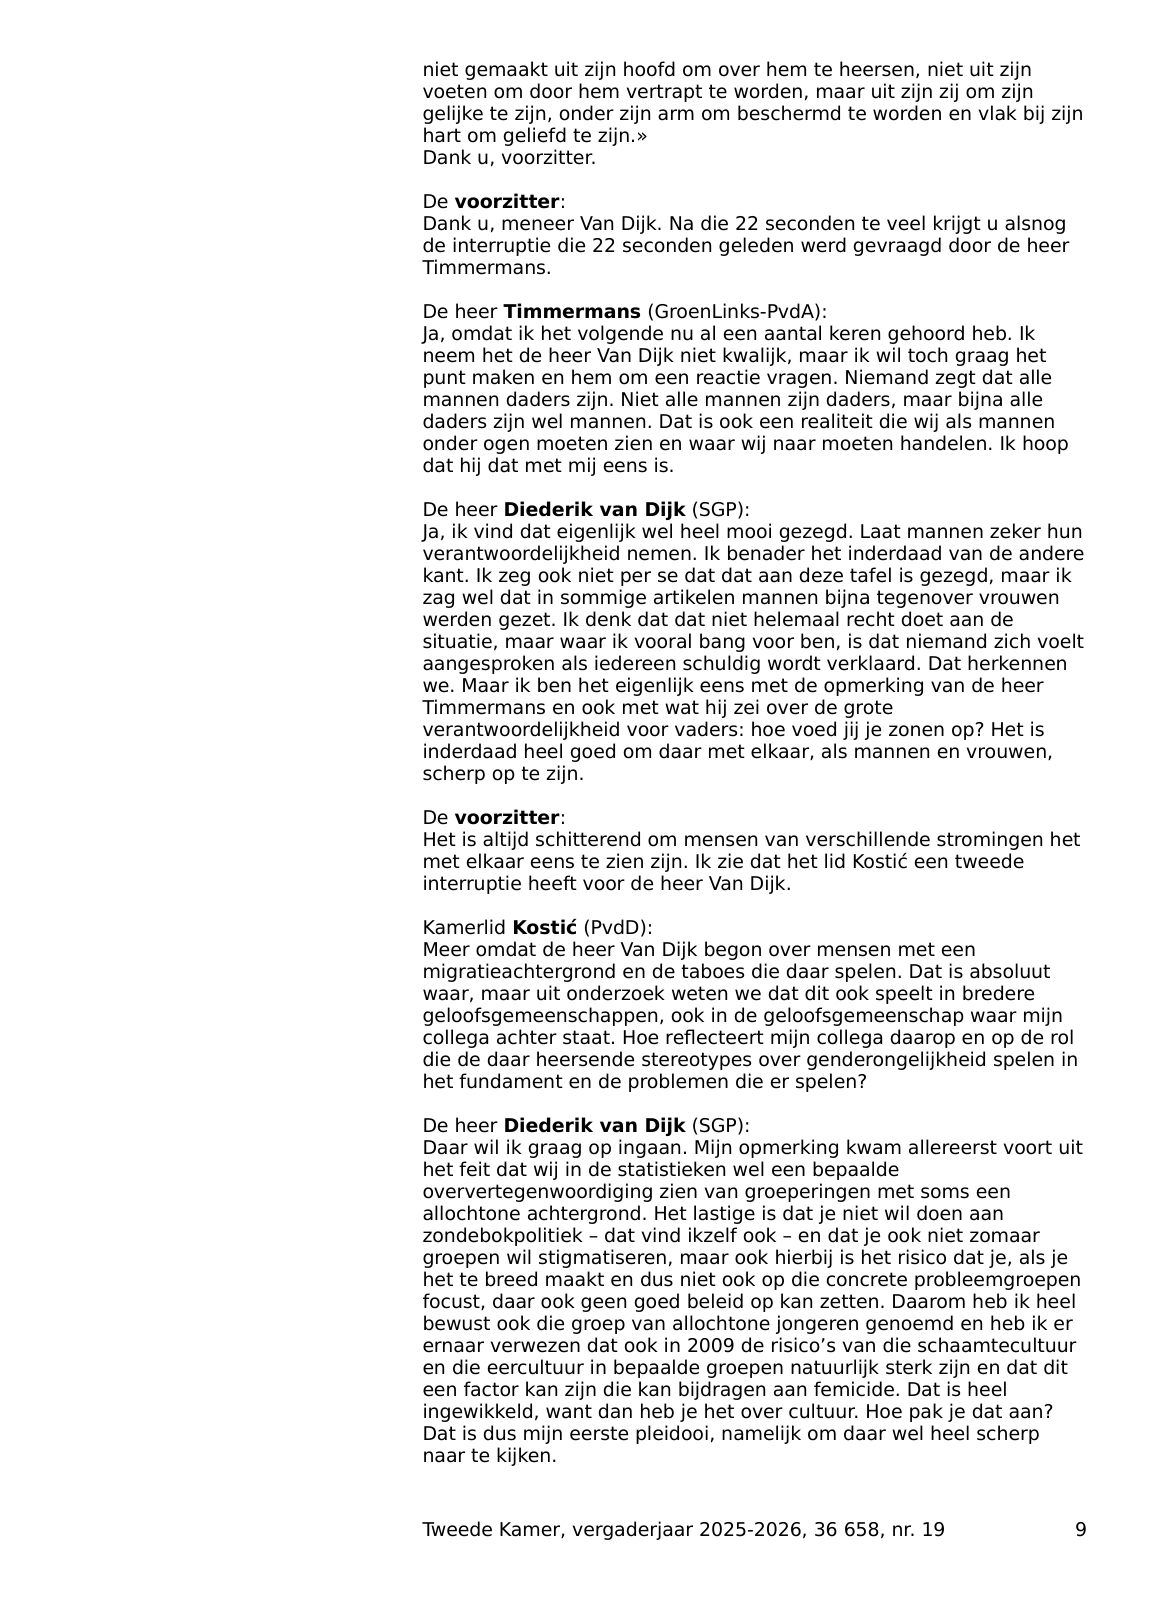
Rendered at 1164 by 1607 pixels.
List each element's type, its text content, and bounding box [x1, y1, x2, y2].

text Meer omdat de heer Van Dijk begon over mensen met een migratieachtergrond en de taboes die daar spelen. Dat is absoluut waar, maar uit onderzoek weten we dat dit ook speelt in bredere geloofsgemeenschappen, ook in de geloofsgemeenschap waar mijn collega achter staat. Hoe reflecteert mijn collega daarop en op de rol die de daar heersende stereotypes over genderongelijkheid spelen in het fundament en de problemen die er spelen? [422, 939, 1087, 1093]
text Ja, omdat ik het volgende nu al een aantal keren gehoord heb. Ik neem het de heer Van Dijk niet kwalijk, maar ik wil toch graag het punt maken en hem om een reactie vragen. Niemand zegt dat alle mannen daders zijn. Niet alle mannen zijn daders, maar bijna alle daders zijn wel mannen. Dat is ook een realiteit die wij als mannen onder ogen moeten zien en waar wij naar moeten handelen. Ik hoop dat hij dat met mij eens is. [422, 323, 1087, 477]
text Daar wil ik graag op ingaan. Mijn opmerking kwam allereerst voort uit het feit dat wij in de statistieken wel een bepaalde oververtegenwoordiging zien van groeperingen met soms een allochtone achtergrond. Het lastige is dat je niet wil doen aan zondebokpolitiek – dat vind ikzelf ook – en dat je ook niet zomaar groepen wil stigmatiseren, maar ook hierbij is het risico dat je, als je het te breed maakt en dus niet ook op die concrete probleemgroepen focust, daar ook geen goed beleid op kan zetten. Daarom heb ik heel bewust ook die groep van allochtone jongeren genoemd en heb ik er ernaar verwezen dat ook in 2009 de risico’s van die schaamtecultuur en die eercultuur in bepaalde groepen natuurlijk sterk zijn en dat dit een factor kan zijn die kan bijdragen aan femicide. Dat is heel ingewikkeld, want dan heb je het over cultuur. Hoe pak je dat aan? Dat is dus mijn eerste pleidooi, namelijk om daar wel heel scherp naar te kijken. [422, 1137, 1087, 1467]
text De heer Timmermans (GroenLinks-PvdA): [422, 301, 1087, 323]
text De heer Diederik van Dijk (SGP): [422, 1115, 1087, 1137]
text Dank u, voorzitter. [422, 147, 1087, 169]
text Dank u, meneer Van Dijk. Na die 22 seconden te veel krijgt u alsnog de interruptie die 22 seconden geleden werd gevraagd door de heer Timmermans. [422, 213, 1087, 279]
text De voorzitter: [422, 191, 1087, 213]
text Kamerlid Kostić (PvdD): [422, 917, 1087, 939]
text Het is altijd schitterend om mensen van verschillende stromingen het met elkaar eens te zien zijn. Ik zie dat het lid Kostić een tweede interruptie heeft voor de heer Van Dijk. [422, 829, 1087, 895]
text Ja, ik vind dat eigenlijk wel heel mooi gezegd. Laat mannen zeker hun verantwoordelijkheid nemen. Ik benader het inderdaad van de andere kant. Ik zeg ook niet per se dat dat aan deze tafel is gezegd, maar ik zag wel dat in sommige artikelen mannen bijna tegenover vrouwen werden gezet. Ik denk dat dat niet helemaal recht doet aan de situatie, maar waar ik vooral bang voor ben, is dat niemand zich voelt aangesproken als iedereen schuldig wordt verklaard. Dat herkennen we. Maar ik ben het eigenlijk eens met de opmerking van de heer Timmermans en ook met wat hij zei over de grote verantwoordelijkheid voor vaders: hoe voed jij je zonen op? Het is inderdaad heel goed om daar met elkaar, als mannen en vrouwen, scherp op te zijn. [422, 521, 1087, 785]
text niet gemaakt uit zijn hoofd om over hem te heersen, niet uit zijn voeten om door hem vertrapt te worden, maar uit zijn zij om zijn gelijke te zijn, onder zijn arm om beschermd te worden en vlak bij zijn hart om geliefd te zijn.» [422, 59, 1087, 147]
text De heer Diederik van Dijk (SGP): [422, 499, 1087, 521]
text De voorzitter: [422, 807, 1087, 829]
